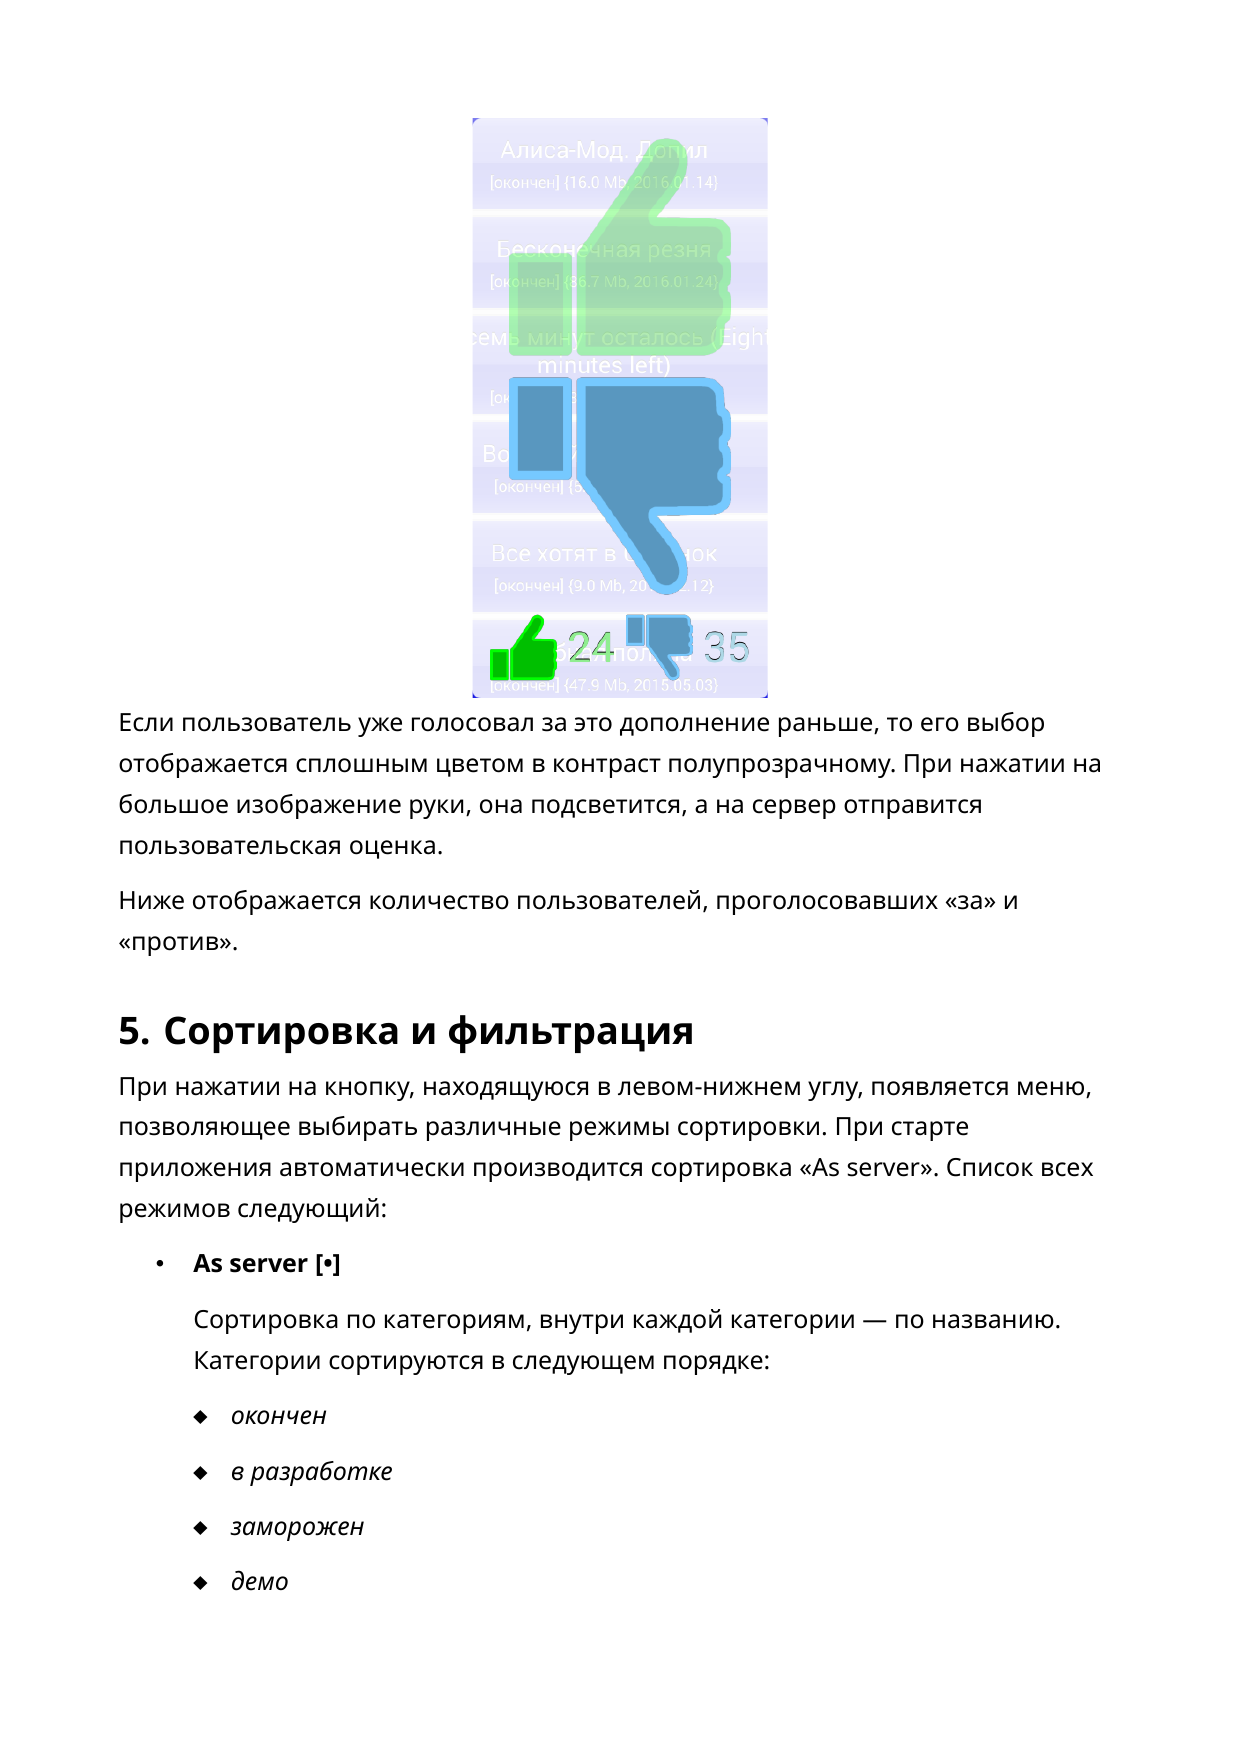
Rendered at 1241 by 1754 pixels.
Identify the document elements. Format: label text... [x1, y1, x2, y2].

text Ниже отображается количество пользователей, проголосовавших «за» и «против». [118, 883, 1122, 958]
list Сортировка по категориям, внутри каждой категории — по названию. Категории сортируются в следующем порядке: [156, 1301, 1122, 1376]
list демо [193, 1564, 1122, 1598]
subtitle Сортировка и фильтрация [118, 1004, 1122, 1056]
list окончен [193, 1398, 1122, 1432]
picture [472, 118, 768, 698]
text Если пользователь уже голосовал за это дополнение раньше, то его выбор отображается сплошным цветом в контраст полупрозрачному. При нажатии на большое изображение руки, она подсветится, а на сервер отправится пользовательская оценка. [118, 698, 1122, 861]
list заморожен [193, 1508, 1122, 1543]
list в разработке [193, 1453, 1122, 1487]
text При нажатии на кнопку, находящуюся в левом-нижнем углу, появляется меню, позволяющее выбирать различные режимы сортировки. При старте приложения автоматически производится сортировка «As server». Список всех режимов следующий: [118, 1068, 1122, 1225]
list As server [•] [156, 1246, 1122, 1280]
